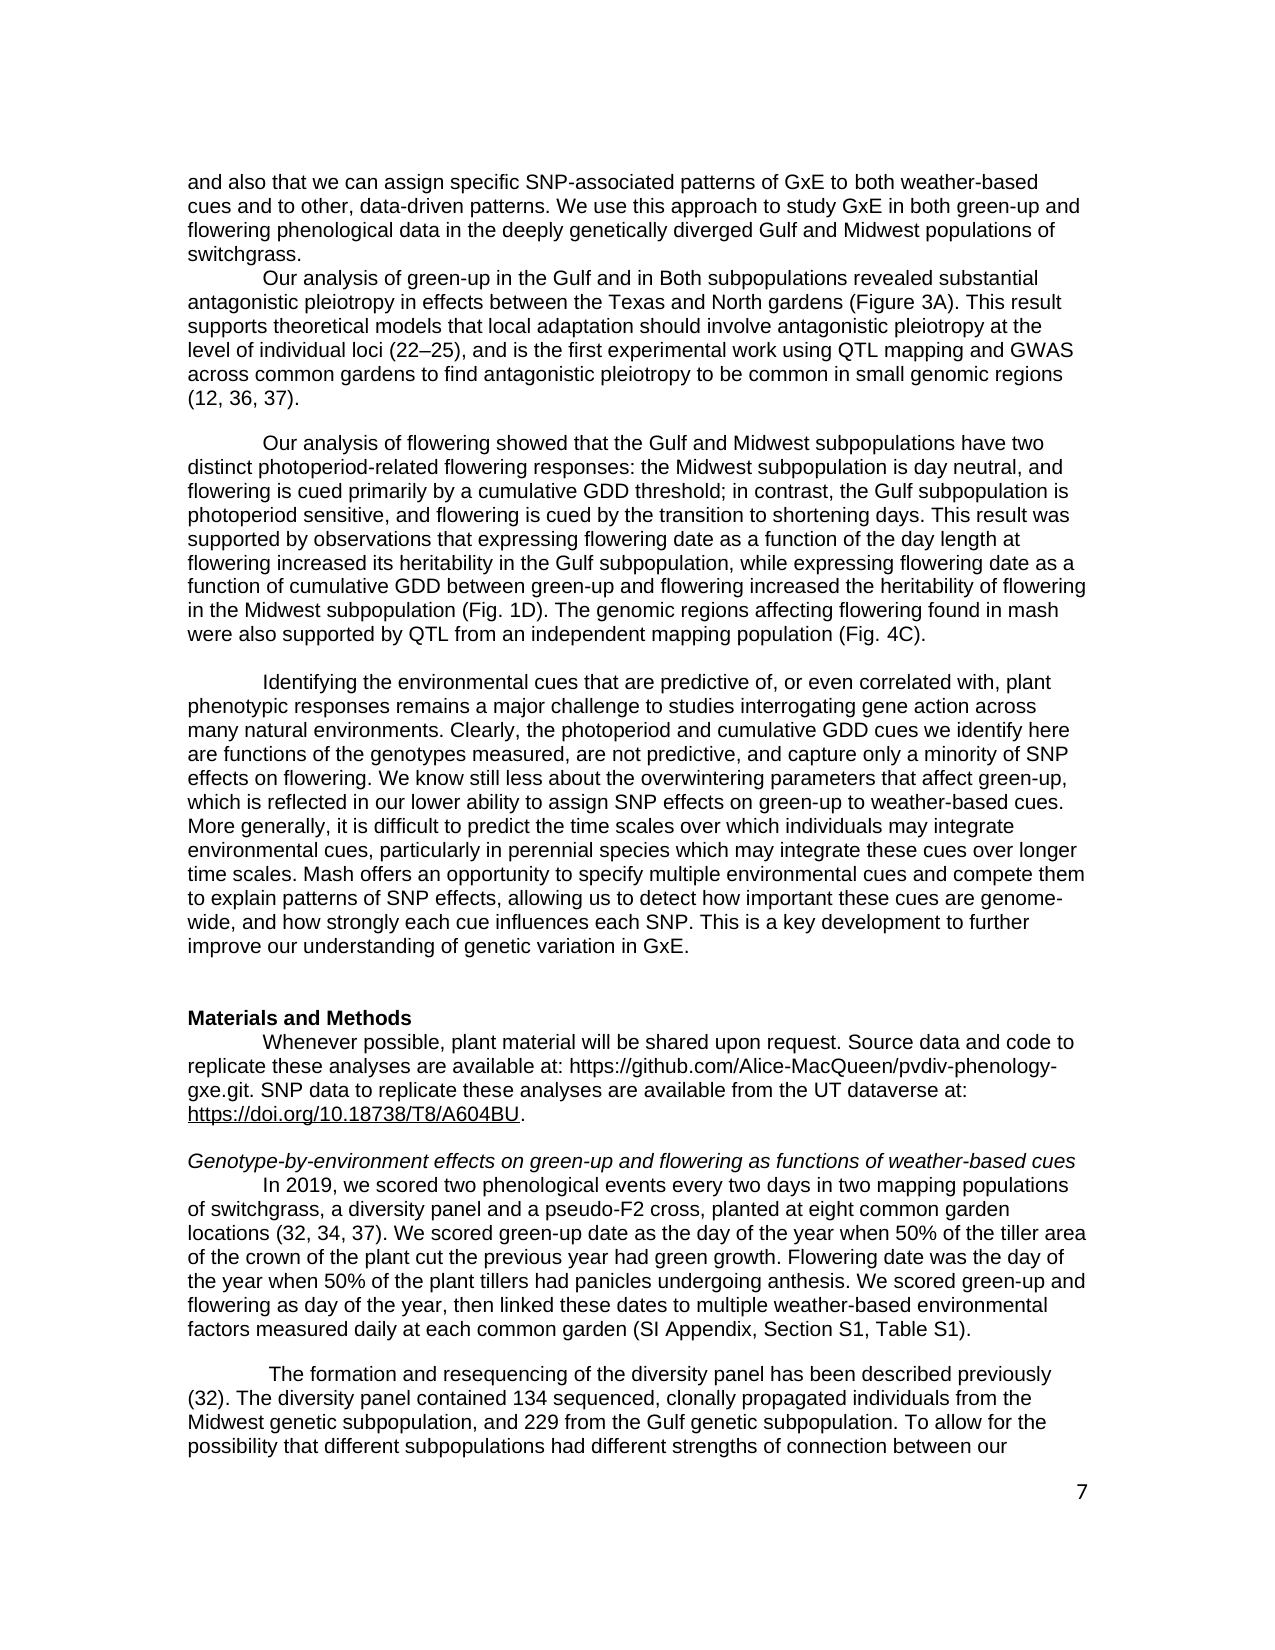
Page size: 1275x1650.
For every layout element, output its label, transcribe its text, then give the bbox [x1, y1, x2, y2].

text Whenever possible, plant material will be shared upon request. Source data and code to replicate these analyses are available at: https://github.com/Alice-MacQueen/pvdiv-phenology-gxe.git. SNP data to replicate these analyses are available from the UT dataverse at: https://doi.org/10.18738/T8/A604BU. [187, 1029, 1087, 1125]
text and also that we can assign specific SNP-associated patterns of GxE to both weather-based cues and to other, data-driven patterns. We use this approach to study GxE in both green-up and flowering phenological data in the deeply genetically diverged Gulf and Midwest populations of switchgrass. [187, 170, 1087, 266]
text Our analysis of green-up in the Gulf and in Both subpopulations revealed substantial antagonistic pleiotropy in effects between the Texas and North gardens (Figure 3A). This result supports theoretical models that local adaptation should involve antagonistic pleiotropy at the level of individual loci (22–25), and is the first experimental work using QTL mapping and GWAS across common gardens to find antagonistic pleiotropy to be common in small genomic regions (12, 36, 37). [187, 266, 1087, 410]
text Our analysis of flowering showed that the Gulf and Midwest subpopulations have two distinct photoperiod-related flowering responses: the Midwest subpopulation is day neutral, and flowering is cued primarily by a cumulative GDD threshold; in contrast, the Gulf subpopulation is photoperiod sensitive, and flowering is cued by the transition to shortening days. This result was supported by observations that expressing flowering date as a function of the day length at flowering increased its heritability in the Gulf subpopulation, while expressing flowering date as a function of cumulative GDD between green-up and flowering increased the heritability of flowering in the Midwest subpopulation (Fig. 1D). The genomic regions affecting flowering found in mash were also supported by QTL from an independent mapping population (Fig. 4C). [187, 431, 1087, 646]
text Materials and Methods [187, 1006, 1087, 1029]
text Identifying the environmental cues that are predictive of, or even correlated with, plant phenotypic responses remains a major challenge to studies interrogating gene action across many natural environments. Clearly, the photoperiod and cumulative GDD cues we identify here are functions of the genotypes measured, are not predictive, and capture only a minority of SNP effects on flowering. We know still less about the overwintering parameters that affect green-up, which is reflected in our lower ability to assign SNP effects on green-up to weather-based cues. More generally, it is difficult to predict the time scales over which individuals may integrate environmental cues, particularly in perennial species which may integrate these cues over longer time scales. Mash offers an opportunity to specify multiple environmental cues and compete them to explain patterns of SNP effects, allowing us to detect how important these cues are genome-wide, and how strongly each cue influences each SNP. This is a key development to further improve our understanding of genetic variation in GxE. [187, 670, 1087, 958]
text Genotype-by-environment effects on green-up and flowering as functions of weather-based cues [187, 1149, 1087, 1173]
text The formation and resequencing of the diversity panel has been described previously (32). The diversity panel contained 134 sequenced, clonally propagated individuals from the Midwest genetic subpopulation, and 229 from the Gulf genetic subpopulation. To allow for the possibility that different subpopulations had different strengths of connection between our [187, 1362, 1087, 1458]
text In 2019, we scored two phenological events every two days in two mapping populations of switchgrass, a diversity panel and a pseudo-F2 cross, planted at eight common garden locations (32, 34, 37). We scored green-up date as the day of the year when 50% of the tiller area of the crown of the plant cut the previous year had green growth. Flowering date was the day of the year when 50% of the plant tillers had panicles undergoing anthesis. We scored green-up and flowering as day of the year, then linked these dates to multiple weather-based environmental factors measured daily at each common garden (SI Appendix, Section S1, Table S1). [187, 1173, 1087, 1341]
